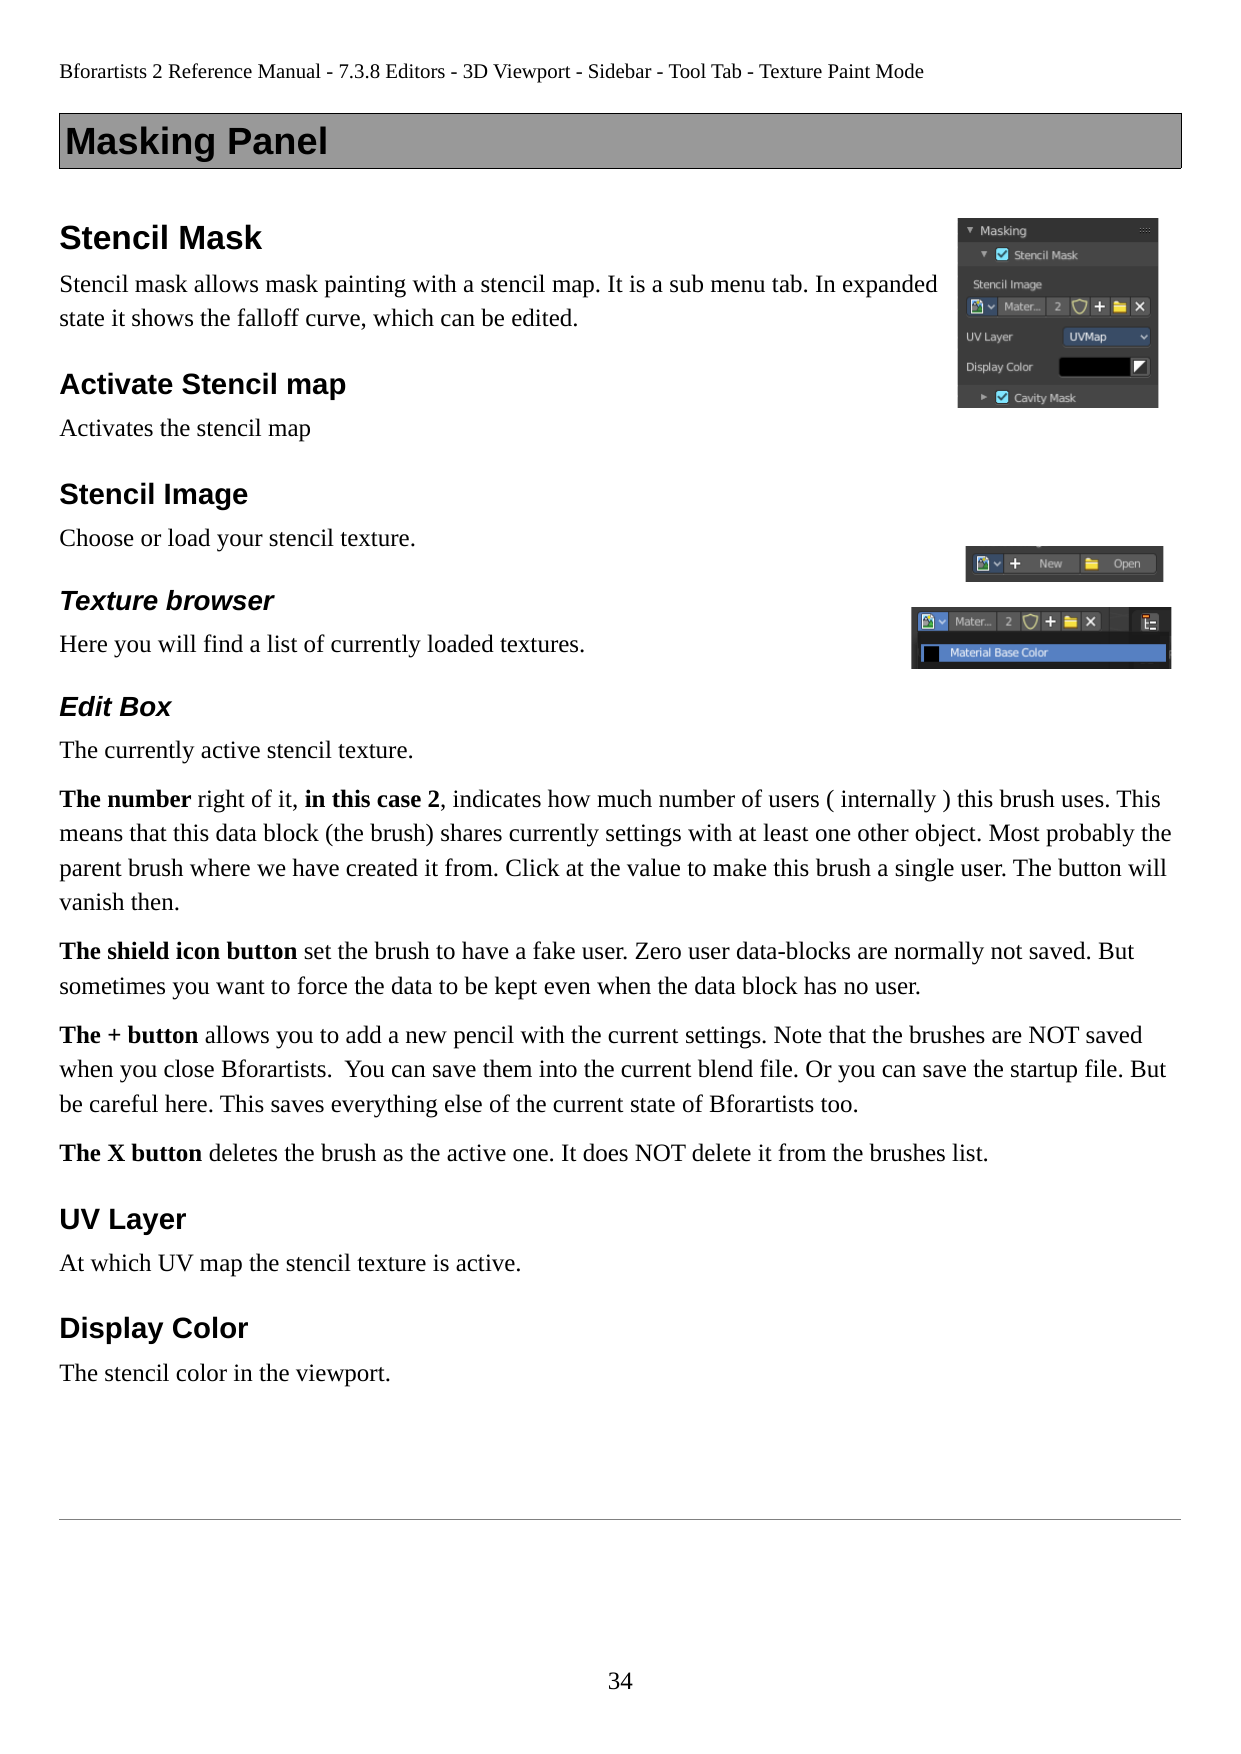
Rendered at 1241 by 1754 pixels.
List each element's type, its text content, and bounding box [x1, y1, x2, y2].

text The number right of it, in this case 2, indicates how much number of users ( internally ) this brush uses. This means that this data block (the brush) shares currently settings with at least one other object. Most probably the parent brush where we have created it from. Click at the value to make this brush a single user. The button will vanish then. [59, 784, 1181, 916]
picture [965, 546, 1164, 582]
subtitle [1159, 367, 1181, 401]
picture [911, 607, 1172, 669]
table_header Masking Panel [60, 114, 1181, 168]
text At which UV map the stencil texture is active. [59, 1248, 1181, 1277]
text Here you will find a list of currently loaded textures. [59, 629, 911, 658]
subtitle Stencil Image [59, 477, 1181, 510]
text Choose or load your stencil texture. [59, 523, 1181, 552]
subtitle Activate Stencil map [59, 367, 957, 401]
subtitle Stencil Mask [59, 217, 1181, 256]
subtitle Edit Box [59, 690, 1181, 722]
text The + button allows you to add a new pencil with the current settings. Note that the brushes are NOT saved when you close Bforartists. You can save them into the current blend file. Or you can save the startup file. But be careful here. This saves everything else of the current state of Bforartists too. [59, 1020, 1181, 1118]
text The stencil color in the viewport. [59, 1358, 1181, 1386]
picture [957, 218, 1159, 408]
text The shield icon button set the brush to have a fake user. Zero user data-blocks are normally not saved. But sometimes you want to force the data to be kept even when the data block has no user. [59, 936, 1181, 999]
subtitle Display Color [59, 1311, 1181, 1345]
subtitle UV Layer [59, 1202, 1181, 1235]
text The X button deletes the brush as the active one. It does NOT delete it from the brushes list. [59, 1138, 1181, 1167]
text The currently active stencil texture. [59, 735, 1181, 763]
subtitle Texture browser [59, 584, 1181, 616]
text Stencil mask allows mask painting with a stencil map. It is a sub menu tab. In expanded state it shows the falloff curve, which can be edited. [59, 269, 957, 332]
text Activates the stencil map [59, 413, 1181, 442]
